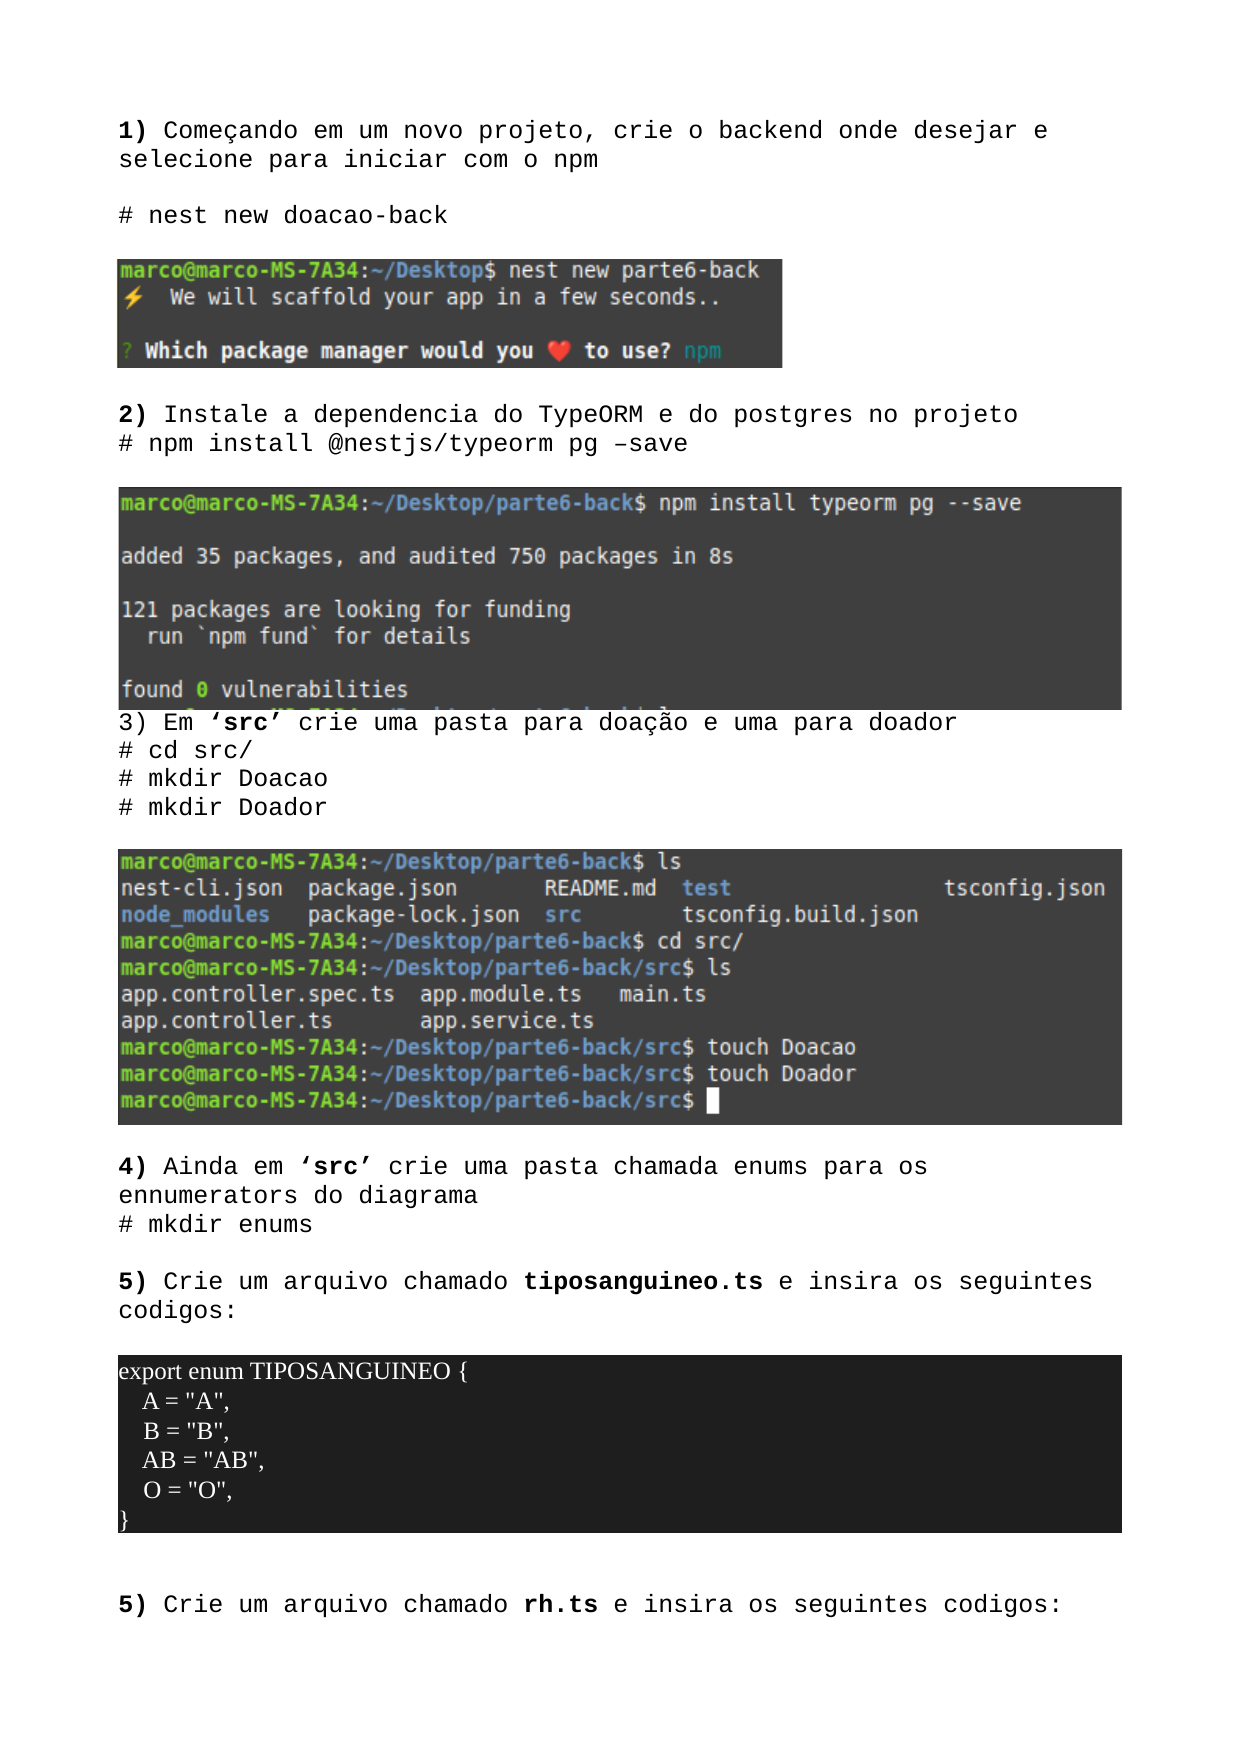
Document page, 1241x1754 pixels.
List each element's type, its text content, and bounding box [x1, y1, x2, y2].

text B = "B", [118, 1415, 1122, 1444]
list # mkdir enums [118, 1211, 1122, 1239]
text # mkdir Doacao [118, 766, 1122, 794]
list 4) Ainda em ‘src’ crie uma pasta chamada enums para os ennumerators do diagrama [118, 1153, 1122, 1211]
text # nest new doacao-back [118, 203, 1122, 231]
text export enum TIPOSANGUINEO { [118, 1355, 1122, 1385]
text # npm install @nestjs/typeorm pg –save [118, 430, 1122, 458]
text 2) Instale a dependencia do TypeORM e do postgres no projeto [118, 402, 1122, 430]
text 1) Começando em um novo projeto, crie o backend onde desejar e selecione para iniciar com o npm [118, 118, 1122, 175]
text A = "A", [118, 1385, 1122, 1415]
text 3) Em ‘src’ crie uma pasta para doação e uma para doador [118, 710, 1122, 737]
text # cd src/ [118, 737, 1122, 766]
list 5) Crie um arquivo chamado tiposanguineo.ts e insira os seguintes codigos: [118, 1269, 1122, 1326]
list 5) Crie um arquivo chamado rh.ts e insira os seguintes codigos: [118, 1591, 1122, 1619]
text O = "O", [118, 1474, 1122, 1504]
text # mkdir Doador [118, 794, 1122, 822]
text } [118, 1504, 1122, 1533]
text AB = "AB", [118, 1444, 1122, 1474]
